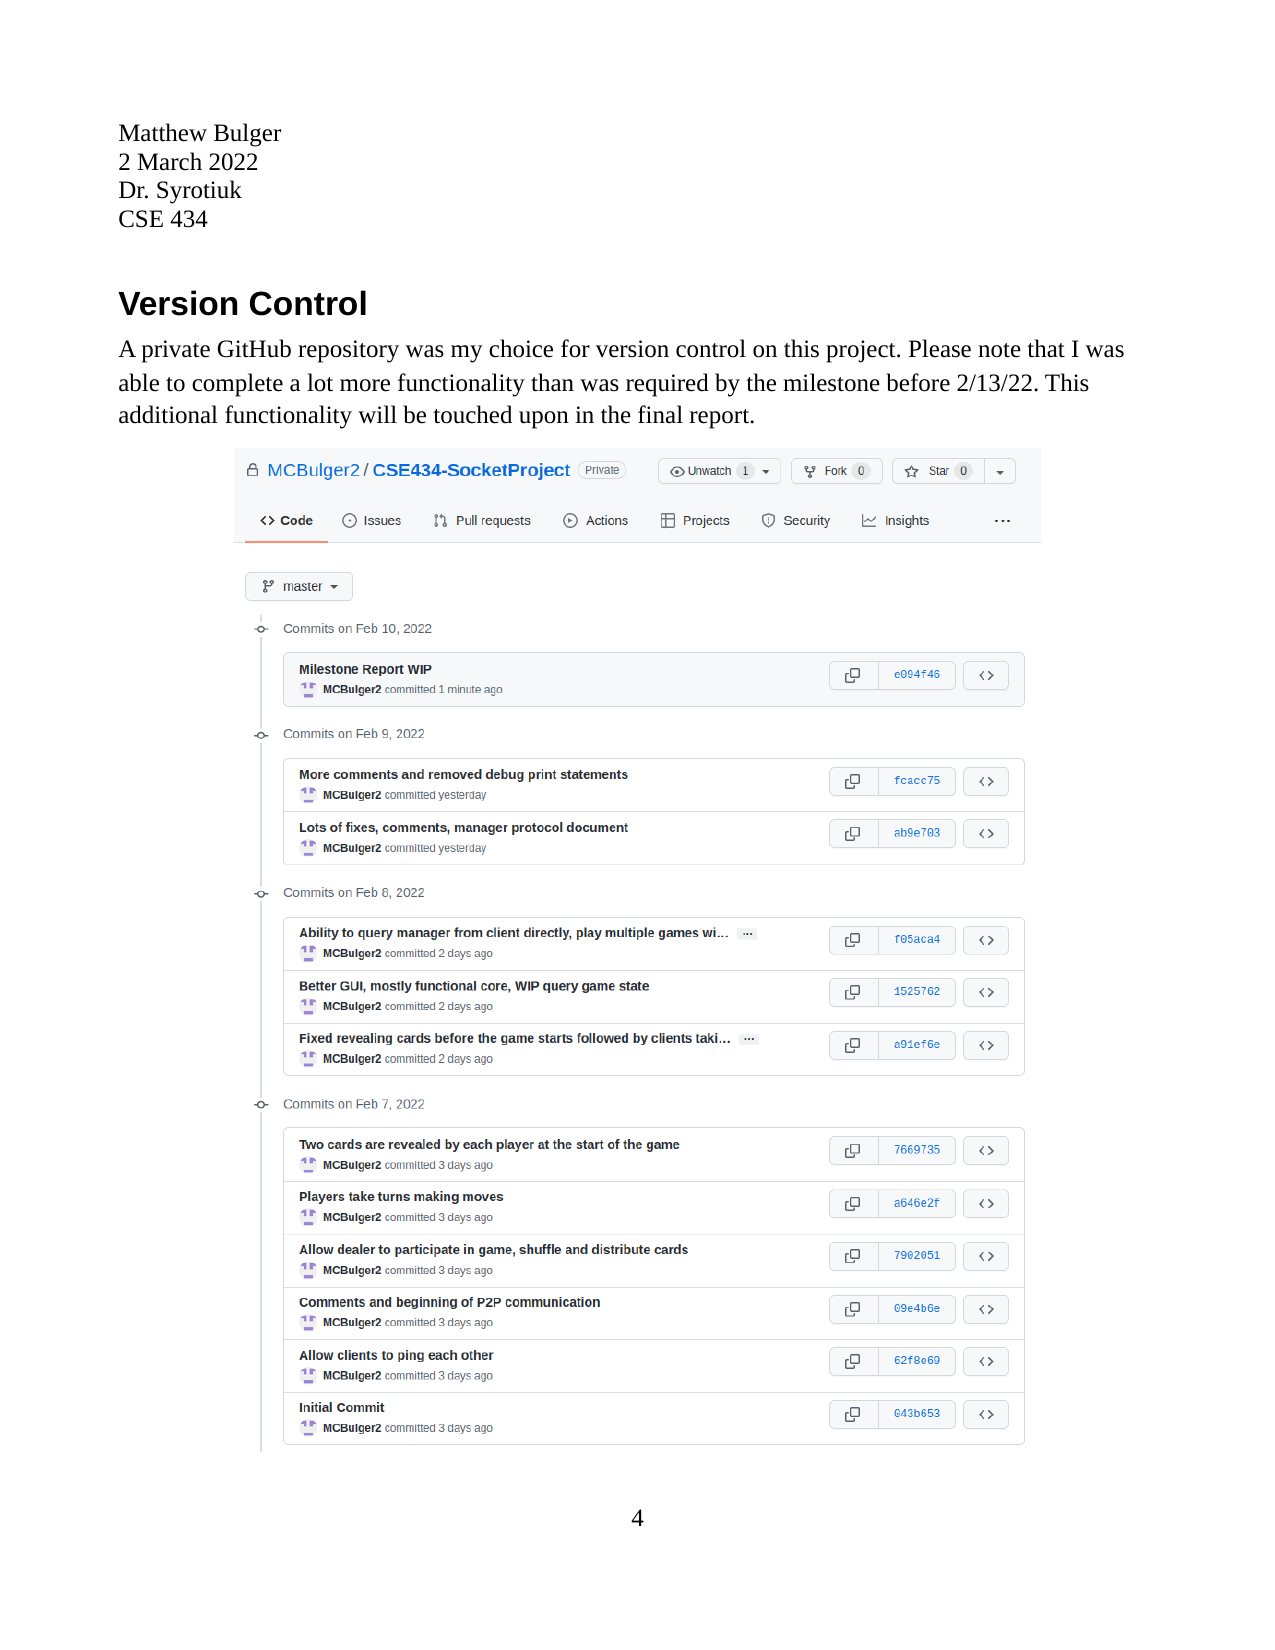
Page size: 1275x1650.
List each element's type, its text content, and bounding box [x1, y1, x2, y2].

subtitle Version Control [118, 283, 1157, 322]
text A private GitHub repository was my choice for version control on this project. Please note that I was able to complete a lot more functionality than was required by the milestone before 2/13/22. This additional functionality will be touched upon in the final report. [118, 334, 1157, 429]
picture [233, 448, 1042, 1461]
